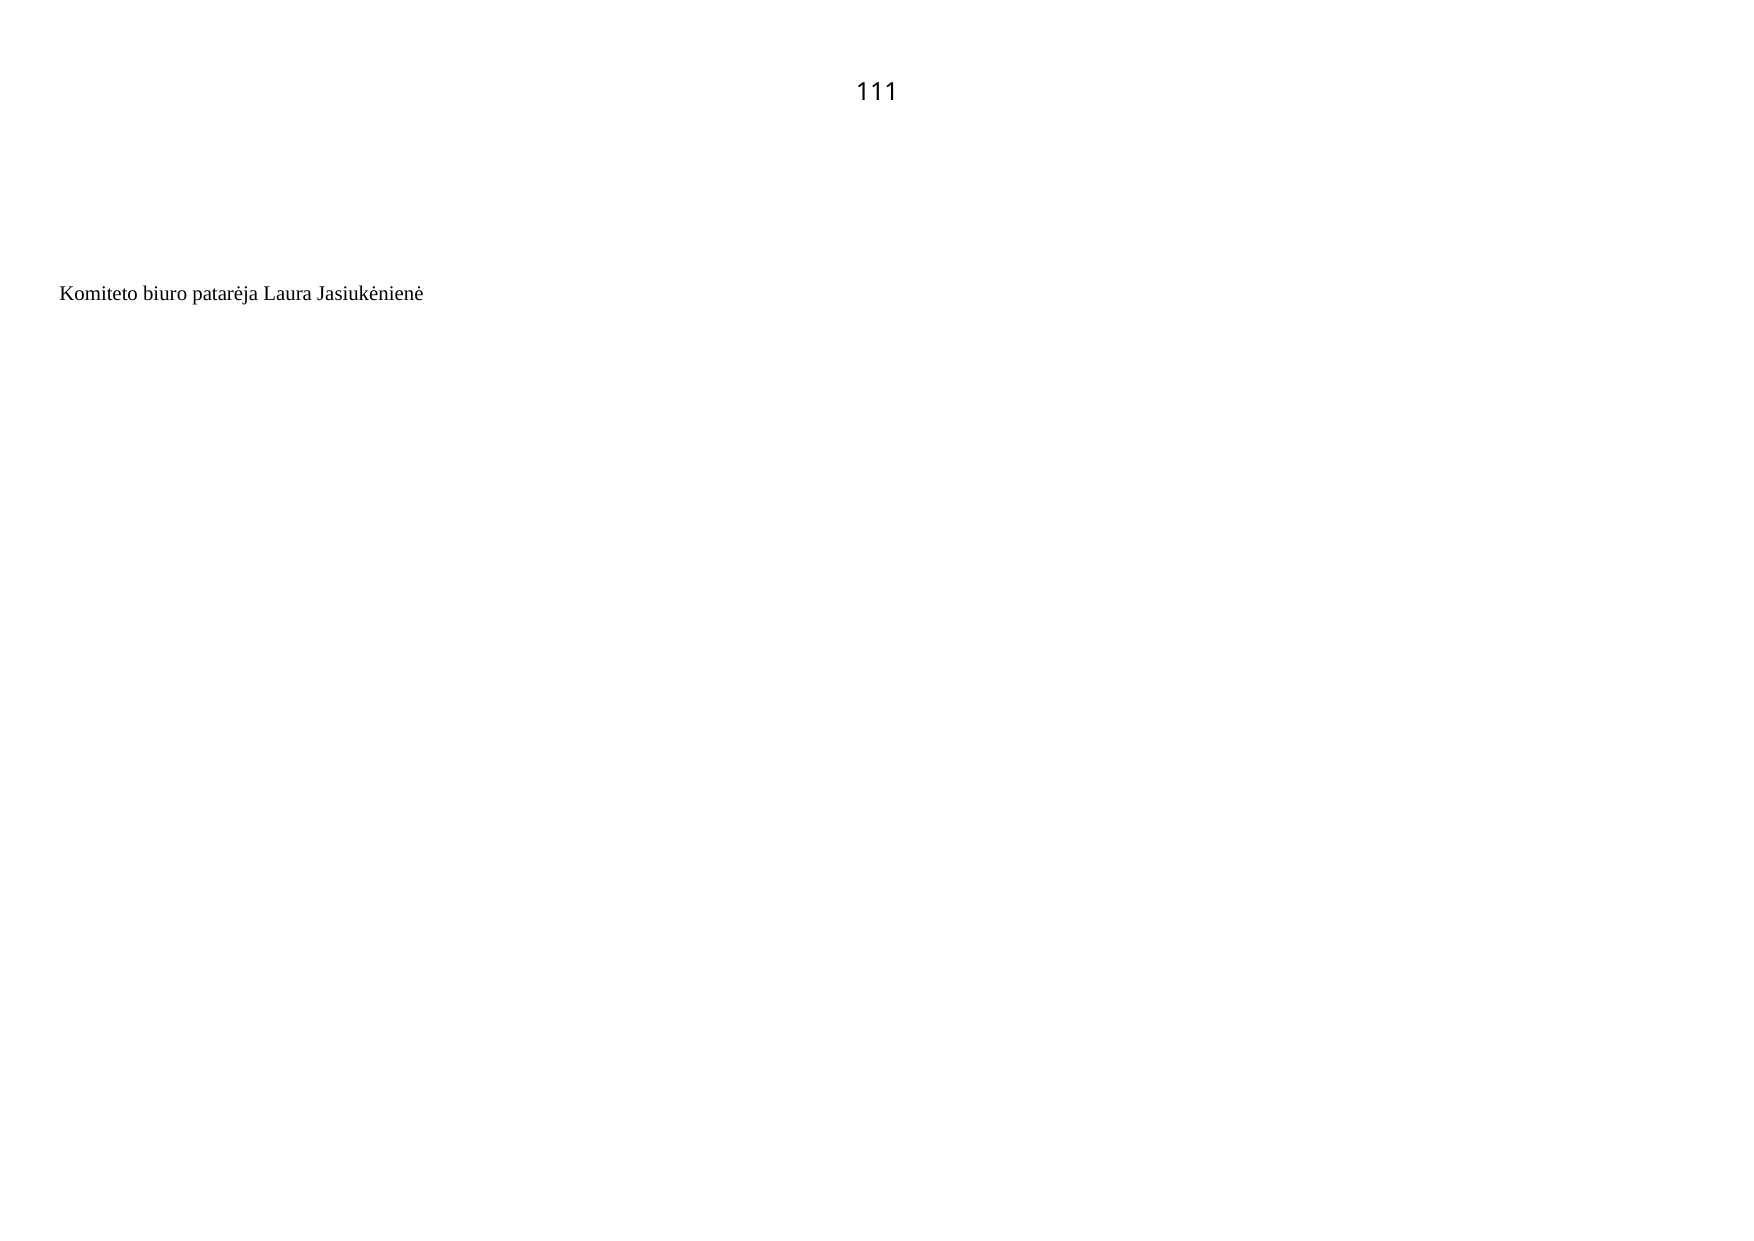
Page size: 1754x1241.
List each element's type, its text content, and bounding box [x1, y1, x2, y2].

text Komiteto biuro patarėja Laura Jasiukėnienė [59, 281, 1695, 305]
